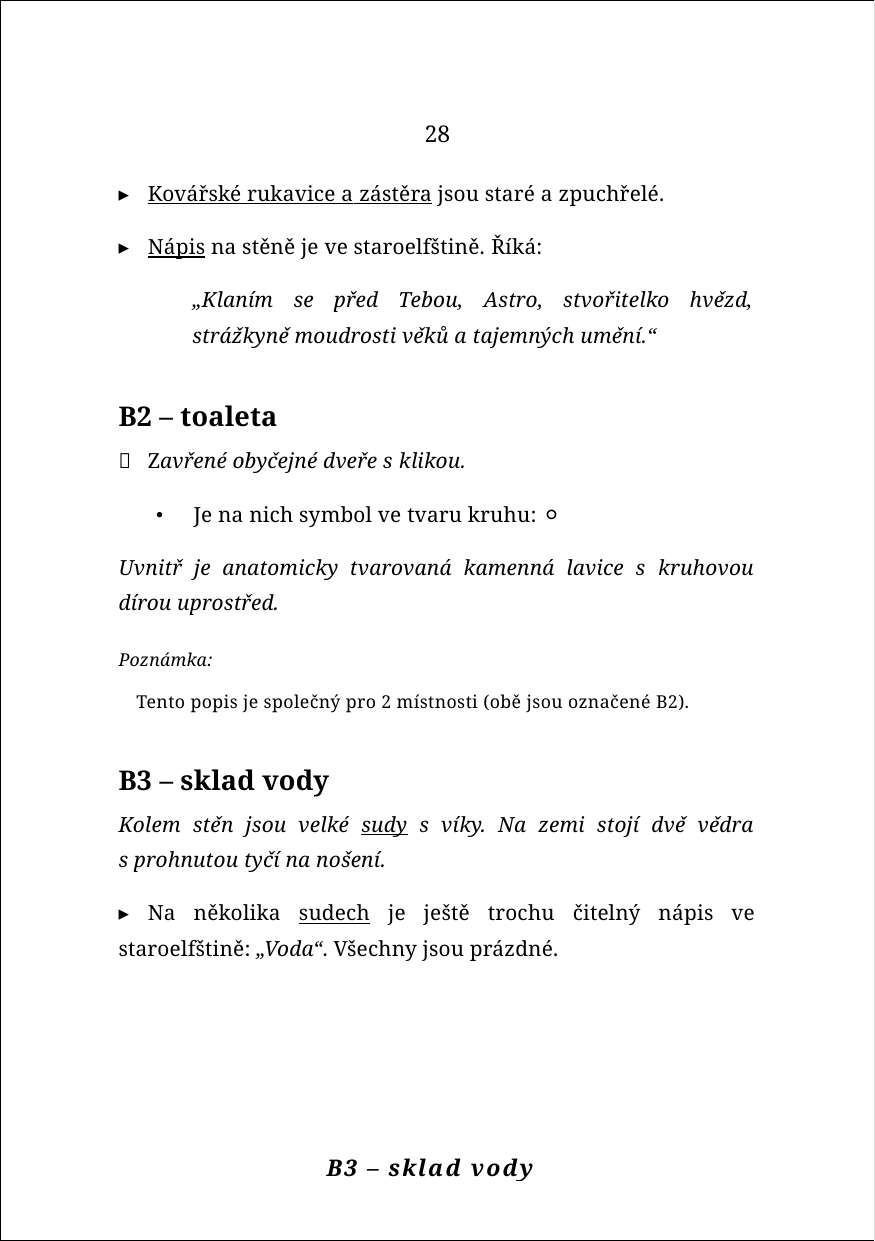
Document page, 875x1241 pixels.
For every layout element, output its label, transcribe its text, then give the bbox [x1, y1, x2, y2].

text „Klaním se před Tebou, Astro, stvořitelko hvězd, strážkyně moudrosti věků a⁠ tajemných umění.“ [192, 285, 756, 349]
text ▸ Kovářské rukavice a⁠ zástěra jsou staré a⁠ zpuchřelé. [118, 179, 756, 207]
text Kolem stěn jsou velké sudy s⁠ víky. Na zemi stojí dvě vědra s⁠ prohnutou tyčí na nošení. [118, 810, 756, 874]
text Poznámka: [118, 648, 756, 672]
subtitle B2 – toaleta [118, 398, 756, 435]
text Uvnitř je anatomicky tvarovaná kamenná lavice s⁠ kruhovou dírou uprostřed. [118, 553, 756, 617]
subtitle B3 – sklad vody [118, 761, 756, 798]
list Je na nich symbol ve tvaru kruhu: ⚪ [156, 500, 756, 528]
text Tento popis je společný pro 2 místnosti (obě jsou označené B2). [136, 689, 756, 714]
text 🚪 Zavřené obyčejné dveře s⁠ klikou. [118, 446, 756, 475]
text ▸ Nápis na stěně je ve staroelfštině. Říká: [118, 232, 756, 261]
text ▸ Na několika sudech je ještě trochu čitelný nápis ve staroelfštině: „Voda“. Všechny jsou prázdné. [118, 898, 756, 962]
